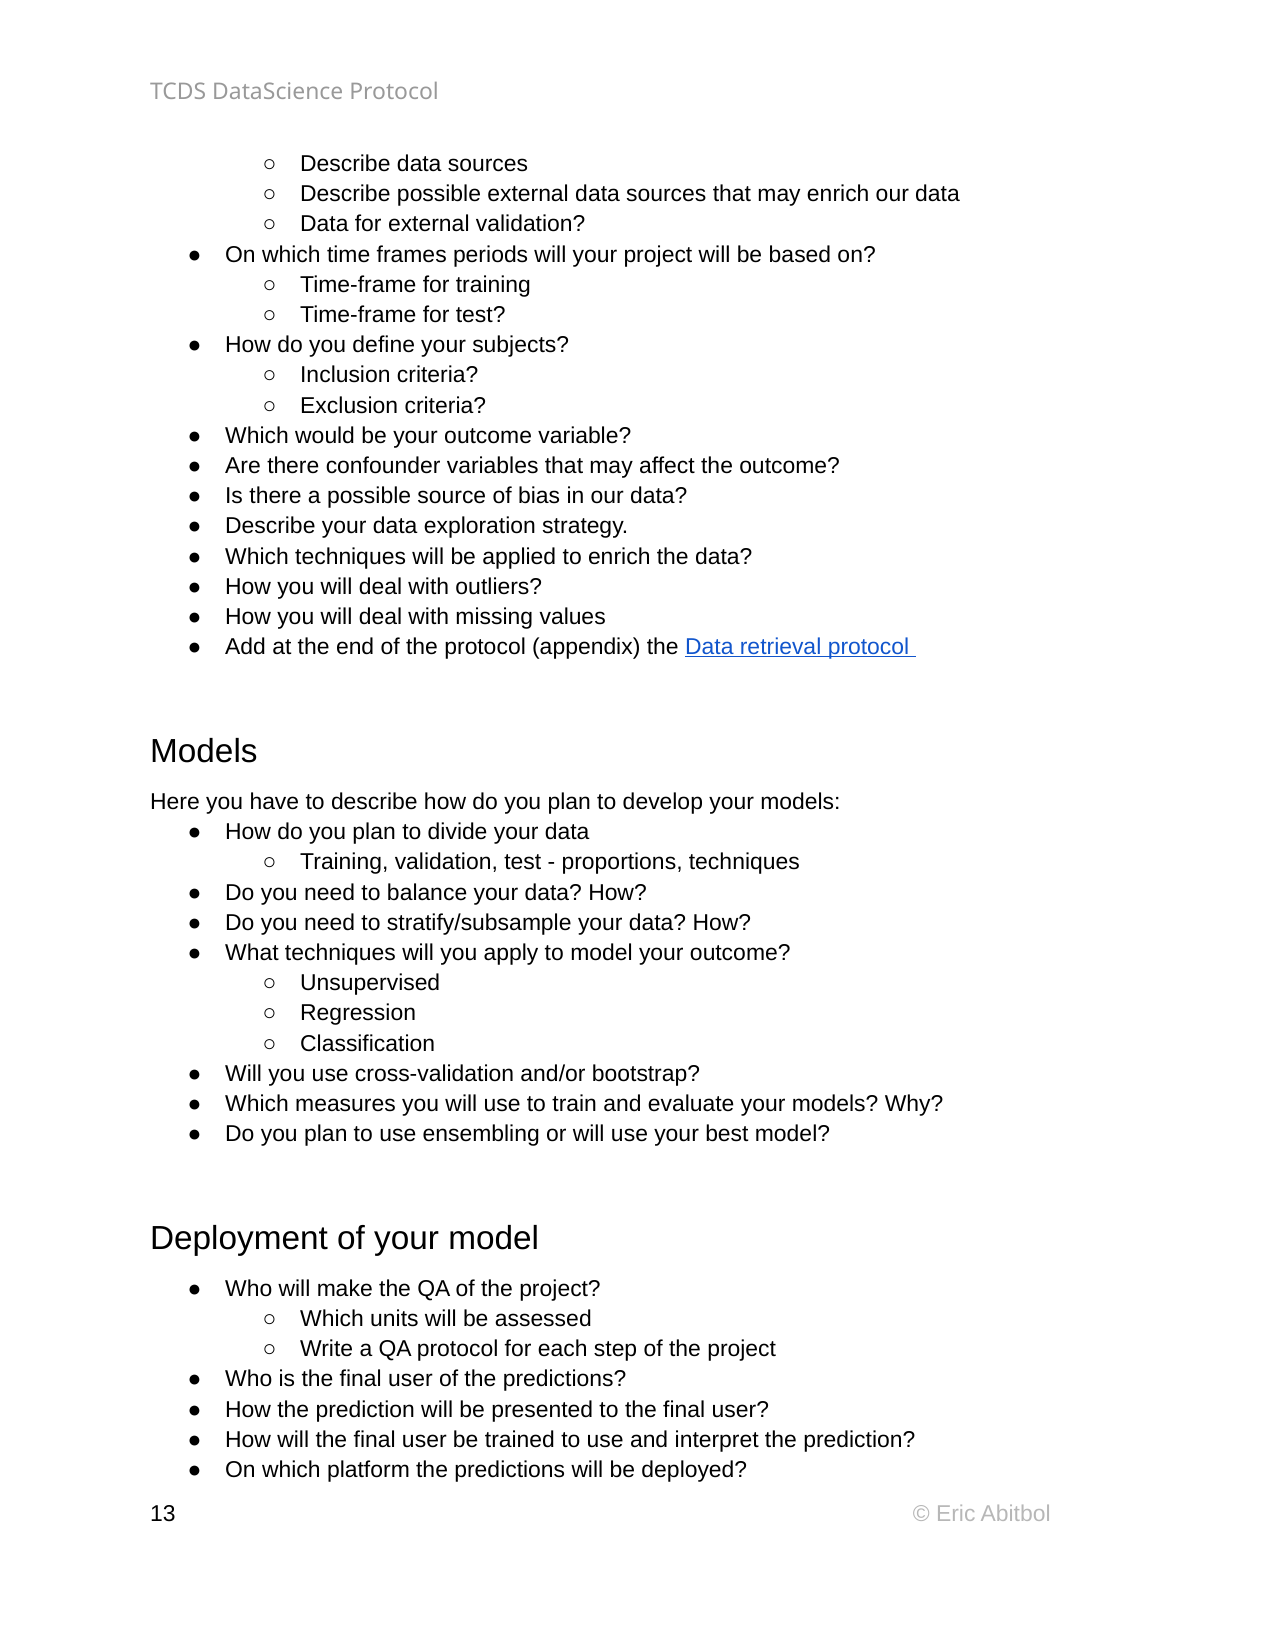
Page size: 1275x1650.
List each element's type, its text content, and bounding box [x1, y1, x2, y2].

list Describe data sources [262, 150, 1125, 176]
list Regression [262, 999, 1125, 1026]
list Do you need to balance your data? How? [187, 878, 1125, 905]
list How you will deal with outliers? [187, 573, 1125, 599]
list Exclusion criteria? [262, 392, 1125, 418]
subtitle Models [150, 731, 1125, 770]
list How the prediction will be presented to the final user? [187, 1396, 1125, 1422]
list Is there a possible source of bias in our data? [187, 482, 1125, 509]
list On which platform the predictions will be deployed? [187, 1456, 1125, 1482]
list Which measures you will use to train and evaluate your models? Why? [187, 1090, 1125, 1116]
list Time-frame for test? [262, 301, 1125, 327]
text Here you have to describe how do you plan to develop your models: [150, 788, 1125, 814]
list Do you plan to use ensembling or will use your best model? [187, 1120, 1125, 1147]
list How you will deal with missing values [187, 603, 1125, 629]
subtitle Deployment of your model [150, 1218, 1125, 1257]
list Write a QA protocol for each step of the project [262, 1335, 1125, 1362]
list On which time frames periods will your project will be based on? [187, 241, 1125, 267]
list How do you define your subjects? [187, 331, 1125, 358]
list Do you need to stratify/subsample your data? How? [187, 909, 1125, 935]
list Training, validation, test - proportions, techniques [262, 848, 1125, 875]
list Inclusion criteria? [262, 361, 1125, 388]
list Classification [262, 1029, 1125, 1056]
list Describe your data exploration strategy. [187, 512, 1125, 539]
list Time-frame for training [262, 271, 1125, 297]
list How will the final user be trained to use and interpret the prediction? [187, 1426, 1125, 1452]
list Add at the end of the protocol (appendix) the Data retrieval protocol [187, 633, 1125, 660]
list Are there confounder variables that may affect the outcome? [187, 452, 1125, 478]
list Who is the final user of the predictions? [187, 1365, 1125, 1392]
list Which units will be assessed [262, 1305, 1125, 1331]
list Describe possible external data sources that may enrich our data [262, 180, 1125, 207]
list Will you use cross-validation and/or bootstrap? [187, 1060, 1125, 1086]
list Which techniques will be applied to enrich the data? [187, 543, 1125, 569]
list Who will make the QA of the project? [187, 1275, 1125, 1301]
list What techniques will you apply to model your outcome? [187, 939, 1125, 965]
list Data for external validation? [262, 210, 1125, 237]
list How do you plan to divide your data [187, 818, 1125, 844]
list Which would be your outcome variable? [187, 422, 1125, 448]
list Unsupervised [262, 969, 1125, 996]
